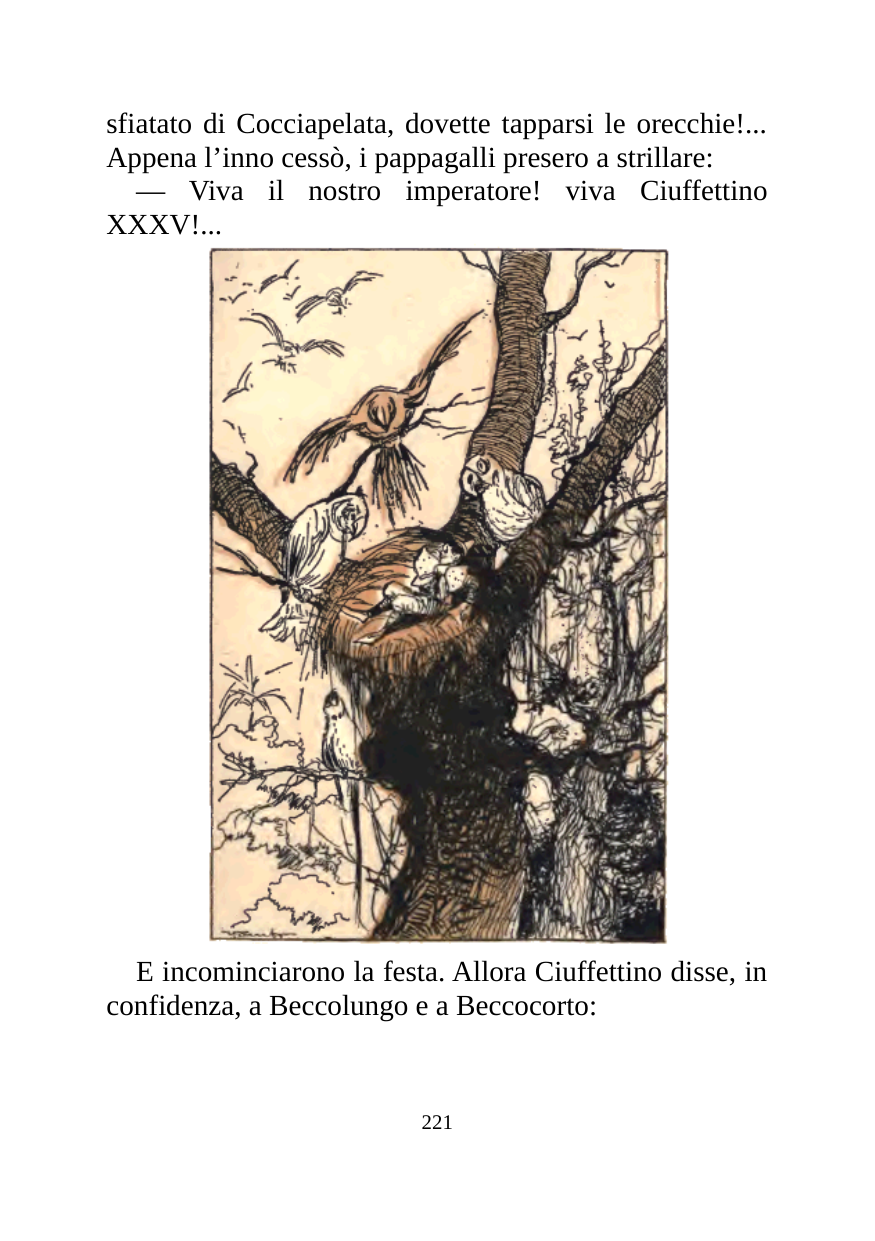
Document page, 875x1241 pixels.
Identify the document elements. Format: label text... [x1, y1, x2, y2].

text E incominciarono la festa. Allora Ciuffettino disse, in confidenza, a Beccolungo e a Beccocorto: [106, 955, 768, 1021]
text — Viva il nostro imperatore! viva Ciuffettino XXXV!... [106, 173, 768, 240]
text sfiatato di Cocciapelata, dovette tapparsi le orecchie!... Appena l’inno cessò, i pappagalli presero a strillare: [106, 106, 768, 173]
picture [200, 240, 674, 955]
